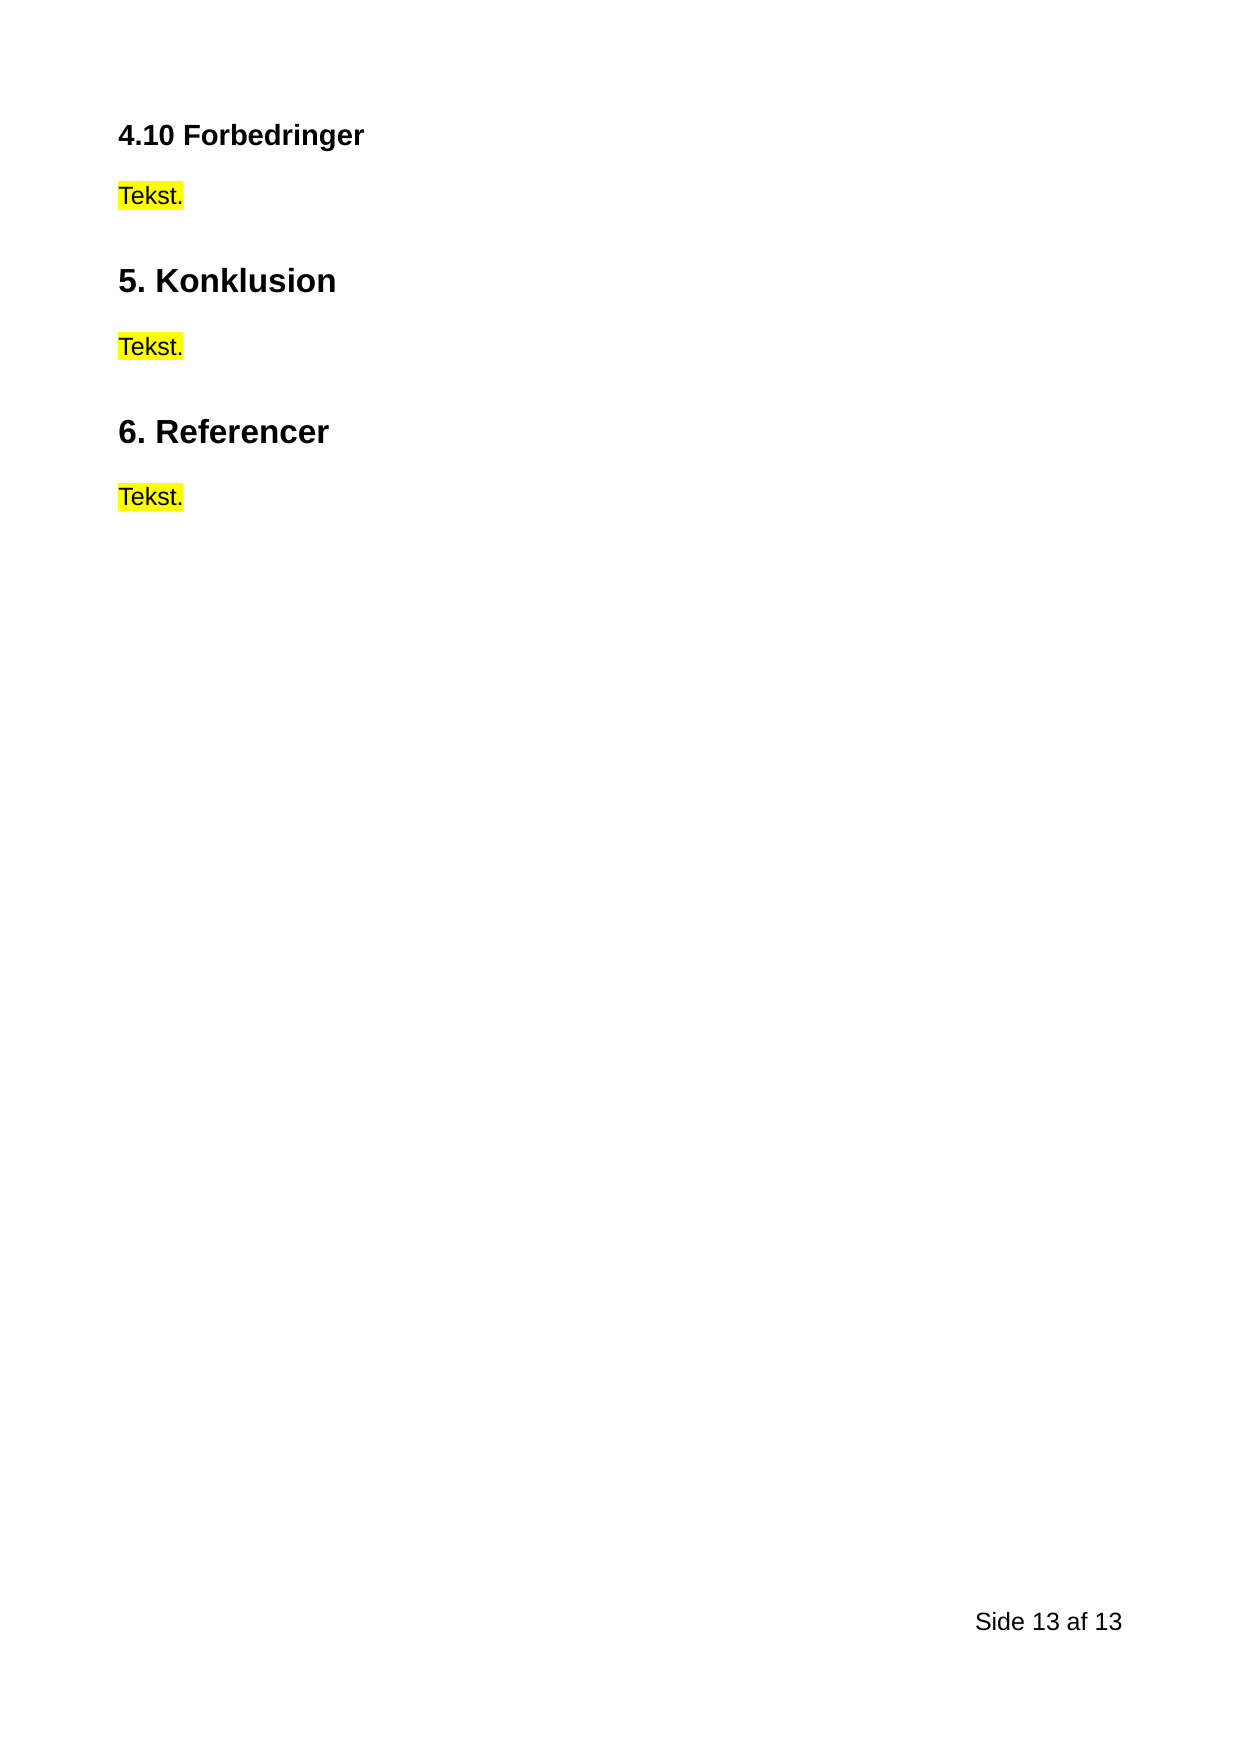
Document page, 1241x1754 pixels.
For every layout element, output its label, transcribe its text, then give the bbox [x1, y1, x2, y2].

subtitle 4.10 Forbedringer [118, 118, 1122, 152]
text Tekst. [118, 181, 1122, 210]
subtitle 5. Konklusion [118, 262, 1122, 300]
text Tekst. [118, 482, 1122, 511]
subtitle 6. Referencer [118, 412, 1122, 451]
text Tekst. [118, 332, 1122, 360]
